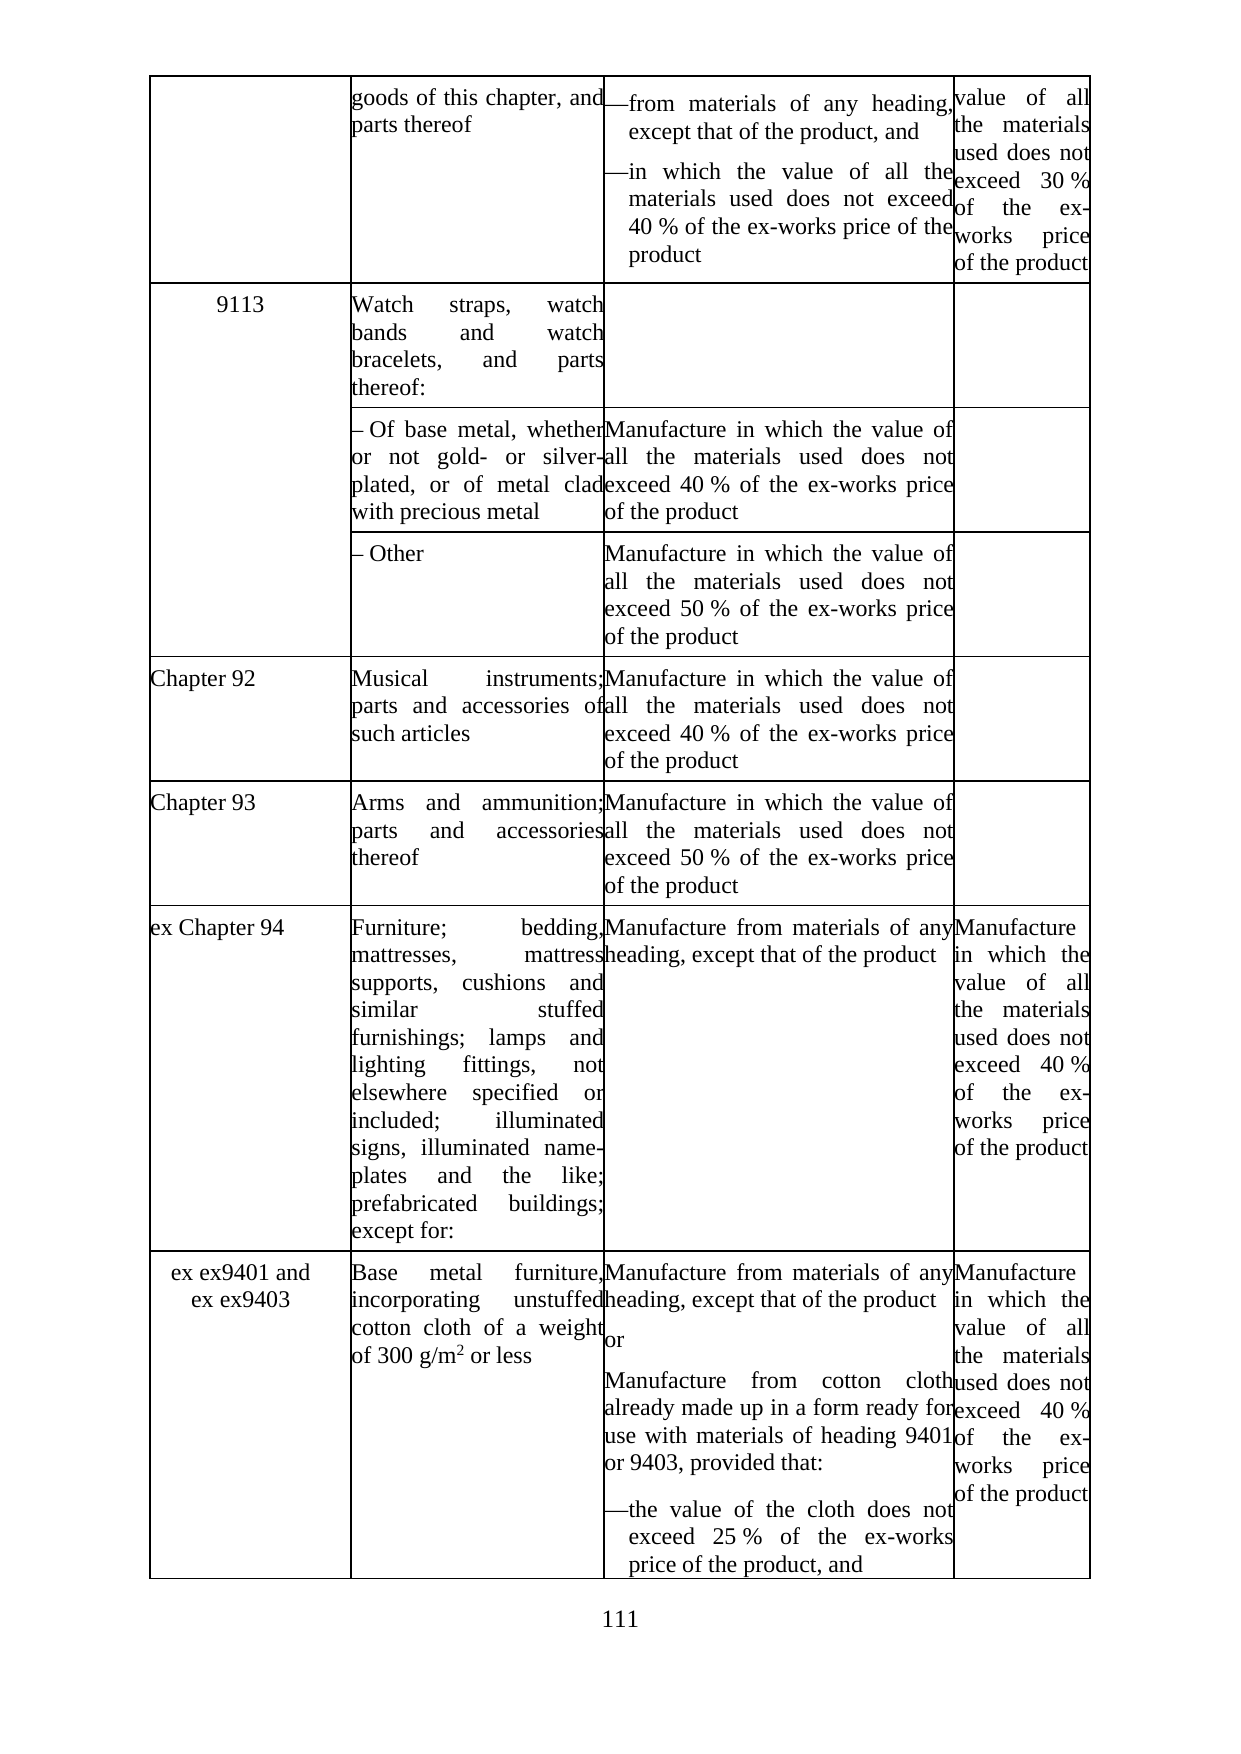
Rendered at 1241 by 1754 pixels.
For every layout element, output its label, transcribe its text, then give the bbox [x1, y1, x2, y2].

table_cell Watch straps, watch bands and watch bracelets, and parts thereof: [352, 284, 603, 407]
table_cell Musical instruments; parts and accessories of such articles [352, 657, 603, 780]
table_cell [605, 267, 953, 282]
table_cell [955, 408, 1089, 531]
table_cell Arms and ammunition; parts and accessories thereof [352, 782, 603, 905]
table_cell – Other [352, 533, 603, 656]
table_cell Manufacture in which the value of all the materials used does not exceed 40 % of the ex-works price of the product [605, 408, 953, 531]
table_header — [605, 1482, 628, 1511]
table_cell Chapter 92 [151, 657, 350, 780]
table_header from materials of any heading, except that of the product, and [628, 77, 953, 144]
table_header — [605, 174, 628, 267]
table_cell [955, 657, 1089, 780]
table_cell Manufacture in which the value of all the materials used does not exceed 50 % of the ex-works price of the product [605, 533, 953, 656]
table_cell ex ex9401 and ex ex9403 [151, 1252, 350, 1578]
table_cell Manufacture in which the value of all the materials used does not exceed 40 % of the ex-works price of the product [955, 906, 1089, 1250]
table_cell [955, 284, 1089, 407]
table_cell Manufacture from materials of any heading, except that of the product or Manufacture from cotton cloth already made up in a form ready for use with materials of heading 9401 or 9403, provided that: [605, 1252, 953, 1482]
table_cell value of all the materials used does not exceed 30 % of the ex-works price of the product [955, 77, 1089, 282]
table_cell Manufacture in which the value of all the materials used does not exceed 40 % of the ex-works price of the product [955, 1252, 1089, 1578]
table_cell goods of this chapter, and parts thereof [352, 77, 603, 282]
table_header in which the value of all the materials used does not exceed 40 % of the ex-works price of the product [628, 144, 953, 267]
table_cell [151, 77, 350, 282]
table_header — [605, 106, 628, 144]
table_cell ex Chapter 94 [151, 906, 350, 1250]
table_cell – Of base metal, whether or not gold- or silver-plated, or of metal clad with precious metal [352, 408, 603, 531]
table_header — [605, 144, 628, 173]
table_header — [605, 1512, 628, 1578]
table_header the value of the cloth does not exceed 25 % of the ex-works price of the product, and [628, 1482, 953, 1578]
table_cell Furniture; bedding, mattresses, mattress supports, cushions and similar stuffed furnishings; lamps and lighting fittings, not elsewhere specified or included; illuminated signs, illuminated name-plates and the like; prefabricated buildings; except for: [352, 906, 603, 1250]
table_cell [955, 782, 1089, 905]
table_cell Base metal furniture, incorporating unstuffed cotton cloth of a weight of 300 g/m2 or less [352, 1252, 603, 1578]
table_cell 9113 [151, 284, 350, 656]
table_cell Manufacture in which the value of all the materials used does not exceed 40 % of the ex-works price of the product [605, 657, 953, 780]
table_cell [605, 284, 953, 407]
table_cell [955, 533, 1089, 656]
table_cell Chapter 93 [151, 782, 350, 905]
table_cell Manufacture in which the value of all the materials used does not exceed 50 % of the ex-works price of the product [605, 782, 953, 905]
table_header — [605, 77, 628, 105]
table_cell Manufacture from materials of any heading, except that of the product [605, 906, 953, 1250]
